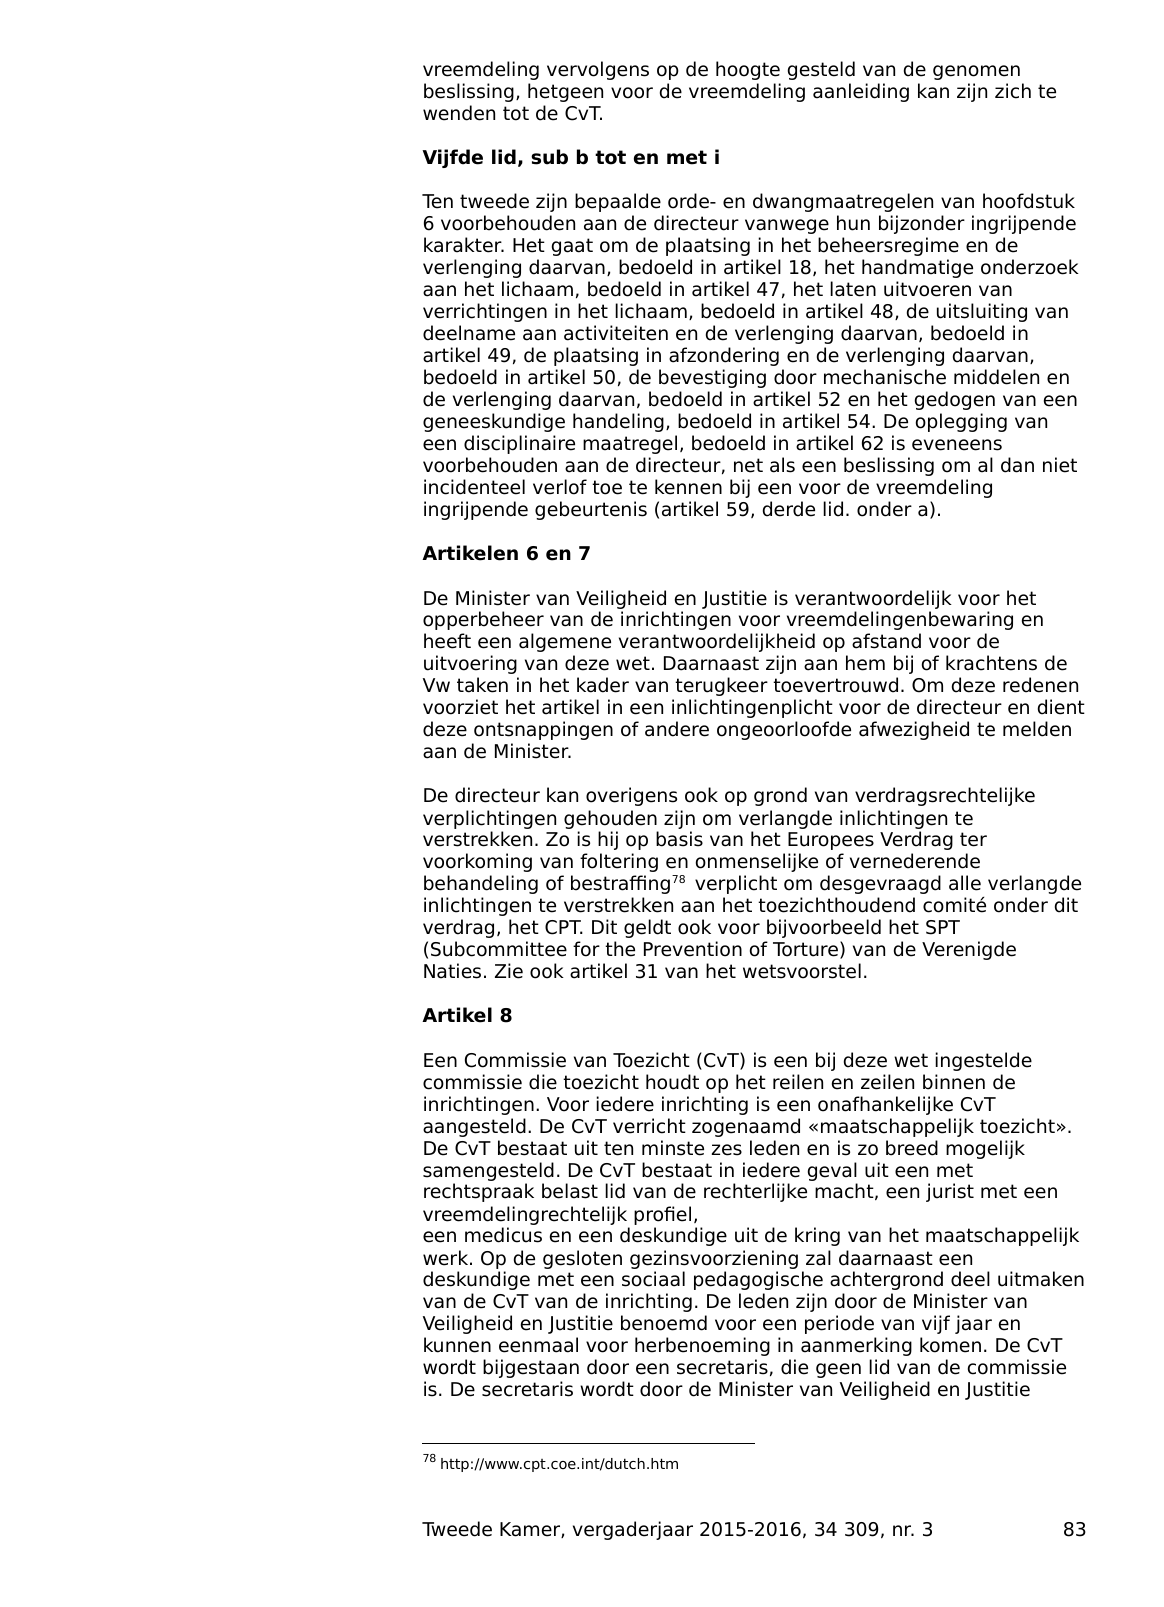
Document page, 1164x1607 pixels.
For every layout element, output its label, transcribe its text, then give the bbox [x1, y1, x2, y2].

subtitle Artikel 8 [422, 1005, 1087, 1027]
text Een Commissie van Toezicht (CvT) is een bij deze wet ingestelde commissie die toezicht houdt op het reilen en zeilen binnen de inrichtingen. Voor iedere inrichting is een onafhankelijke CvT aangesteld. De CvT verricht zogenaamd «maatschappelijk toezicht». De CvT bestaat uit ten minste zes leden en is zo breed mogelijk samengesteld. De CvT bestaat in iedere geval uit een met rechtspraak belast lid van de rechterlijke macht, een jurist met een vreemdelingrechtelijk profiel, [422, 1049, 1087, 1225]
text een medicus en een deskundige uit de kring van het maatschappelijk werk. Op de gesloten gezinsvoorziening zal daarnaast een deskundige met een sociaal pedagogische achtergrond deel uitmaken van de CvT van de inrichting. De leden zijn door de Minister van Veiligheid en Justitie benoemd voor een periode van vijf jaar en kunnen eenmaal voor herbenoeming in aanmerking komen. De CvT wordt bijgestaan door een secretaris, die geen lid van de commissie is. De secretaris wordt door de Minister van Veiligheid en Justitie [422, 1225, 1087, 1401]
subtitle Vijfde lid, sub b tot en met i [422, 147, 1087, 169]
text vreemdeling vervolgens op de hoogte gesteld van de genomen beslissing, hetgeen voor de vreemdeling aanleiding kan zijn zich te wenden tot de CvT. [422, 59, 1087, 125]
text Ten tweede zijn bepaalde orde- en dwangmaatregelen van hoofdstuk 6 voorbehouden aan de directeur vanwege hun bijzonder ingrijpende karakter. Het gaat om de plaatsing in het beheersregime en de verlenging daarvan, bedoeld in artikel 18, het handmatige onderzoek aan het lichaam, bedoeld in artikel 47, het laten uitvoeren van verrichtingen in het lichaam, bedoeld in artikel 48, de uitsluiting van deelname aan activiteiten en de verlenging daarvan, bedoeld in artikel 49, de plaatsing in afzondering en de verlenging daarvan, bedoeld in artikel 50, de bevestiging door mechanische middelen en de verlenging daarvan, bedoeld in artikel 52 en het gedogen van een geneeskundige handeling, bedoeld in artikel 54. De oplegging van een disciplinaire maatregel, bedoeld in artikel 62 is eveneens voorbehouden aan de directeur, net als een beslissing om al dan niet incidenteel verlof toe te kennen bij een voor de vreemdeling ingrijpende gebeurtenis (artikel 59, derde lid. onder a). [422, 191, 1087, 521]
text De Minister van Veiligheid en Justitie is verantwoordelijk voor het opperbeheer van de inrichtingen voor vreemdelingenbewaring en heeft een algemene verantwoordelijkheid op afstand voor de uitvoering van deze wet. Daarnaast zijn aan hem bij of krachtens de Vw taken in het kader van terugkeer toevertrouwd. Om deze redenen voorziet het artikel in een inlichtingenplicht voor de directeur en dient deze ontsnappingen of andere ongeoorloofde afwezigheid te melden aan de Minister. [422, 587, 1087, 763]
text De directeur kan overigens ook op grond van verdragsrechtelijke verplichtingen gehouden zijn om verlangde inlichtingen te verstrekken. Zo is hij op basis van het Europees Verdrag ter voorkoming van foltering en onmenselijke of vernederende behandeling of bestraffing verplicht om desgevraagd alle verlangde inlichtingen te verstrekken aan het toezichthoudend comité onder dit verdrag, het CPT. Dit geldt ook voor bijvoorbeeld het SPT (Subcommittee for the Prevention of Torture) van de Verenigde Naties. Zie ook artikel 31 van het wetsvoorstel. [422, 785, 1087, 983]
text http://www.cpt.coe.int/dutch.htm [422, 1452, 1087, 1474]
subtitle Artikelen 6 en 7 [422, 543, 1087, 565]
